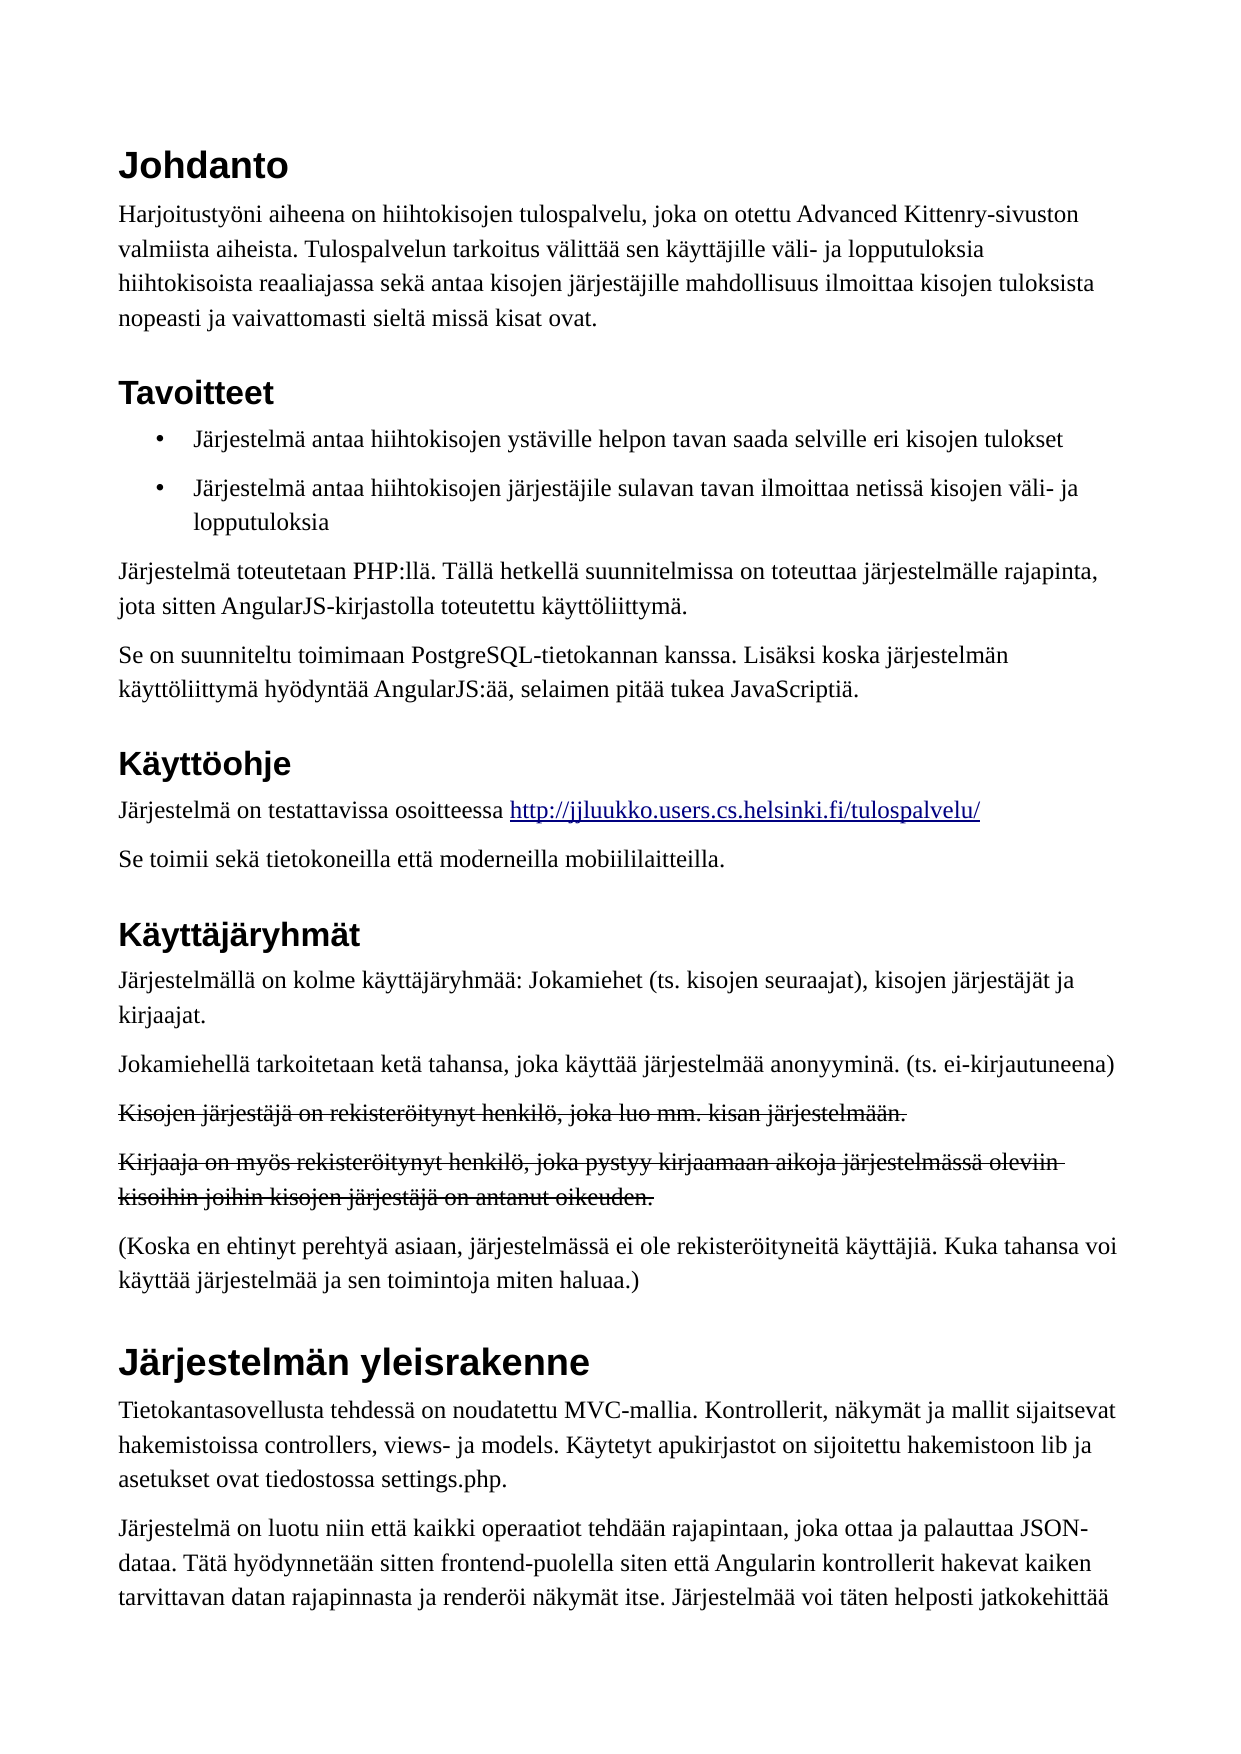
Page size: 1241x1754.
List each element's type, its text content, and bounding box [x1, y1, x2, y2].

text Järjestelmä toteutetaan PHP:llä. Tällä hetkellä suunnitelmissa on toteuttaa järjestelmälle rajapinta, jota sitten AngularJS-kirjastolla toteutettu käyttöliittymä. [118, 556, 1122, 619]
text Se toimii sekä tietokoneilla että moderneilla mobiililaitteilla. [118, 844, 1122, 873]
subtitle Käyttäjäryhmät [118, 914, 1122, 953]
subtitle Järjestelmän yleisrakenne [118, 1339, 1122, 1383]
list Järjestelmä antaa hiihtokisojen ystäville helpon tavan saada selville eri kisojen tulokset [156, 424, 1122, 452]
text Järjestelmä on luotu niin että kaikki operaatiot tehdään rajapintaan, joka ottaa ja palauttaa JSON-dataa. Tätä hyödynnetään sitten frontend-puolella siten että Angularin kontrollerit hakevat kaiken tarvittavan datan rajapinnasta ja renderöi näkymät itse. Järjestelmää voi täten helposti jatkokehittää [118, 1513, 1122, 1611]
list Järjestelmä antaa hiihtokisojen järjestäjile sulavan tavan ilmoittaa netissä kisojen väli- ja lopputuloksia [156, 473, 1122, 536]
text Harjoitustyöni aiheena on hiihtokisojen tulospalvelu, joka on otettu Advanced Kittenry-sivuston valmiista aiheista. Tulospalvelun tarkoitus välittää sen käyttäjille väli- ja lopputuloksia hiihtokisoista reaaliajassa sekä antaa kisojen järjestäjille mahdollisuus ilmoittaa kisojen tuloksista nopeasti ja vaivattomasti sieltä missä kisat ovat. [118, 199, 1122, 331]
text Se on suunniteltu toimimaan PostgreSQL-tietokannan kanssa. Lisäksi koska järjestelmän käyttöliittymä hyödyntää AngularJS:ää, selaimen pitää tukea JavaScriptiä. [118, 640, 1122, 703]
text Tietokantasovellusta tehdessä on noudatettu MVC-mallia. Kontrollerit, näkymät ja mallit sijaitsevat hakemistoissa controllers, views- ja models. Käytetyt apukirjastot on sijoitettu hakemistoon lib ja asetukset ovat tiedostossa settings.php. [118, 1395, 1122, 1493]
subtitle Tavoitteet [118, 373, 1122, 411]
text Jokamiehellä tarkoitetaan ketä tahansa, joka käyttää järjestelmää anonyyminä. (ts. ei-kirjautuneena) [118, 1049, 1122, 1078]
text Järjestelmä on testattavissa osoitteessa http://jjluukko.users.cs.helsinki.fi/tulospalvelu/ [118, 795, 1122, 824]
subtitle Käyttöohje [118, 744, 1122, 783]
text (Koska en ehtinyt perehtyä asiaan, järjestelmässä ei ole rekisteröityneitä käyttäjiä. Kuka tahansa voi käyttää järjestelmää ja sen toimintoja miten haluaa.) [118, 1231, 1122, 1294]
text Kisojen järjestäjä on rekisteröitynyt henkilö, joka luo mm. kisan järjestelmään. [118, 1098, 1122, 1127]
text Kirjaaja on myös rekisteröitynyt henkilö, joka pystyy kirjaamaan aikoja järjestelmässä oleviin kisoihin joihin kisojen järjestäjä on antanut oikeuden. [118, 1147, 1122, 1210]
text Järjestelmällä on kolme käyttäjäryhmää: Jokamiehet (ts. kisojen seuraajat), kisojen järjestäjät ja kirjaajat. [118, 966, 1122, 1029]
subtitle Johdanto [118, 143, 1122, 187]
